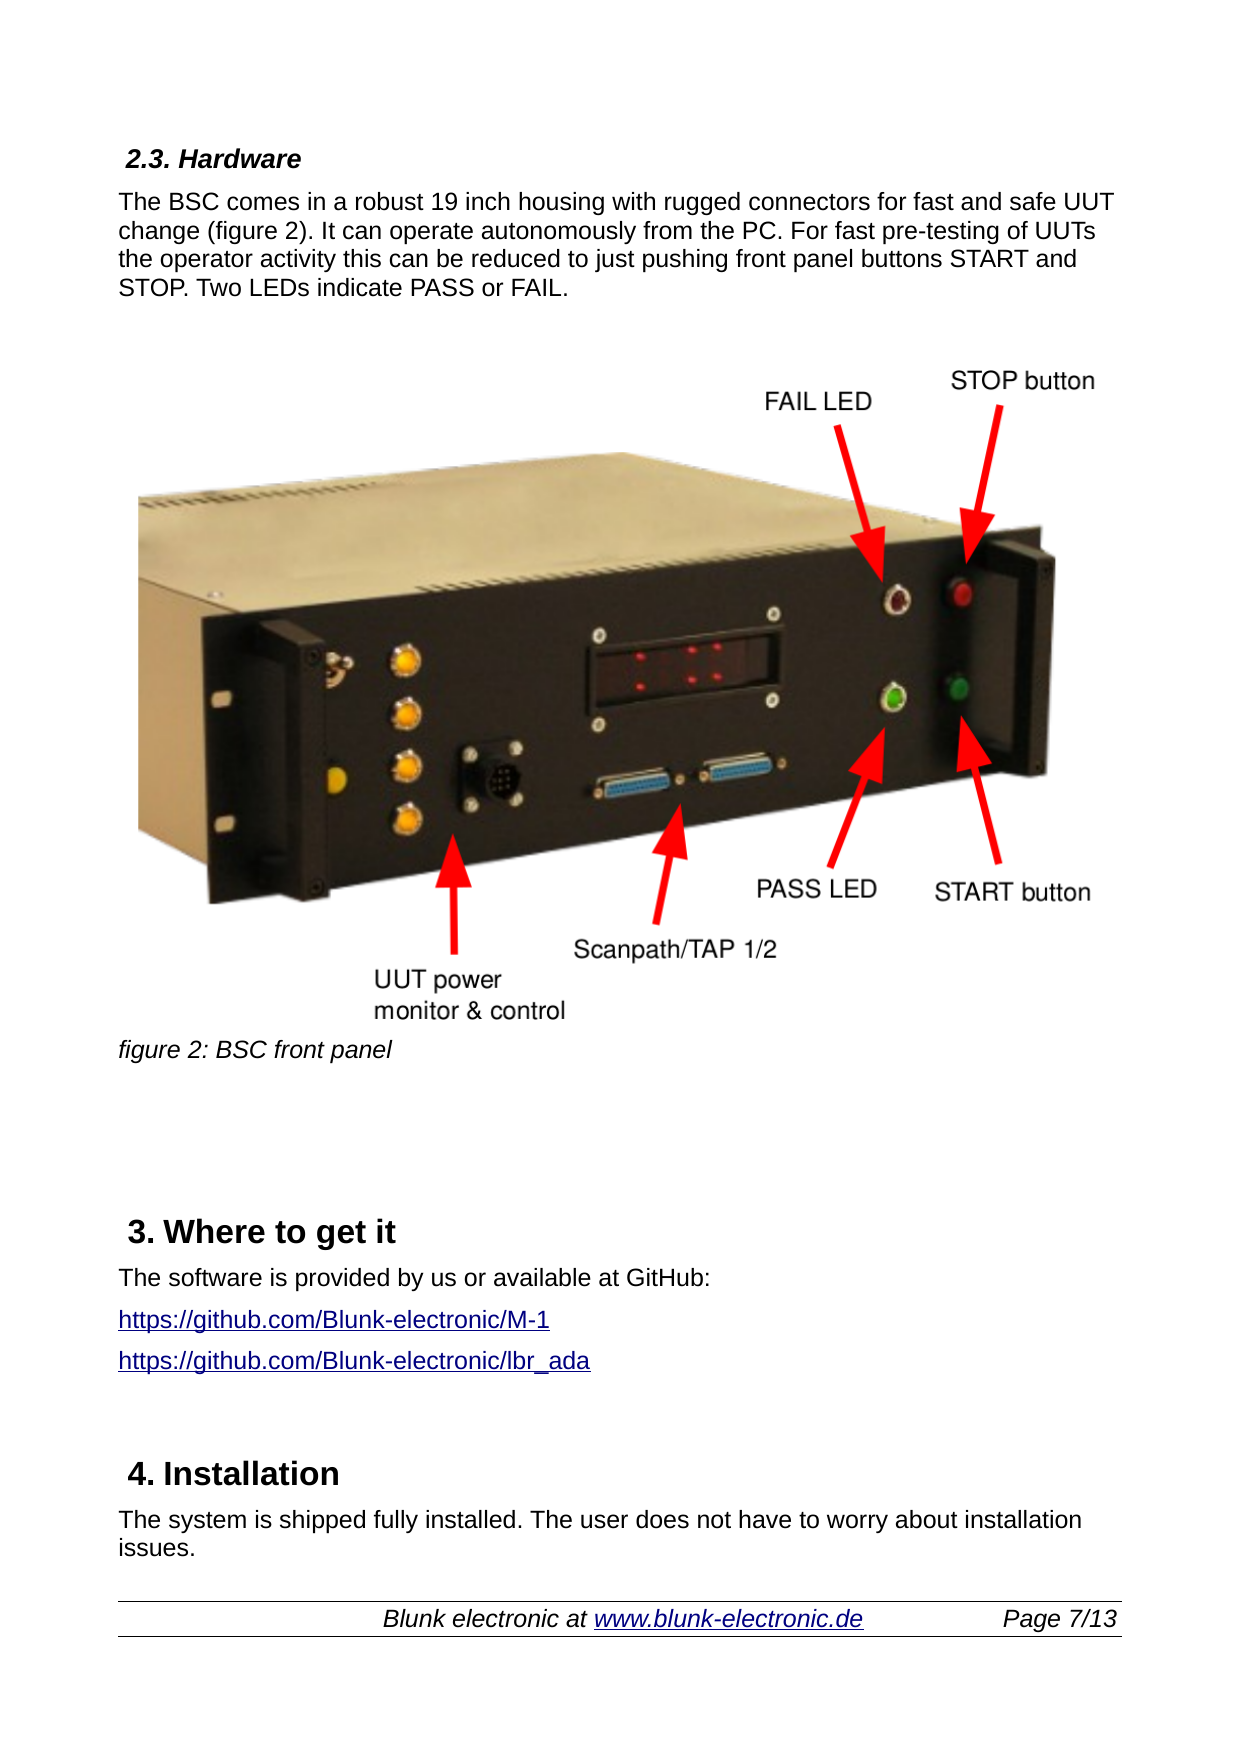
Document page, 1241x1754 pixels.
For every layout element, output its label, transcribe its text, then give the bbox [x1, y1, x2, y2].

text https://github.com/Blunk-electronic/lbr_ada [118, 1346, 1122, 1375]
text The software is provided by us or available at GitHub: [118, 1263, 1122, 1292]
text The system is shipped fully installed. The user does not have to worry about installation issues. [118, 1504, 1122, 1562]
text figure 2: BSC front panel [118, 1035, 1122, 1063]
picture [118, 368, 1123, 1035]
subtitle Where to get it [118, 1212, 1122, 1251]
subtitle Hardware [118, 143, 1122, 174]
subtitle Installation [118, 1453, 1122, 1492]
text The BSC comes in a robust 19 inch housing with rugged connectors for fast and safe UUT change (figure 2). It can operate autonomously from the PC. For fast pre-testing of UUTs the operator activity this can be reduced to just pushing front panel buttons START and STOP. Two LEDs indicate PASS or FAIL. [118, 187, 1122, 302]
text https://github.com/Blunk-electronic/M-1 [118, 1305, 1122, 1333]
